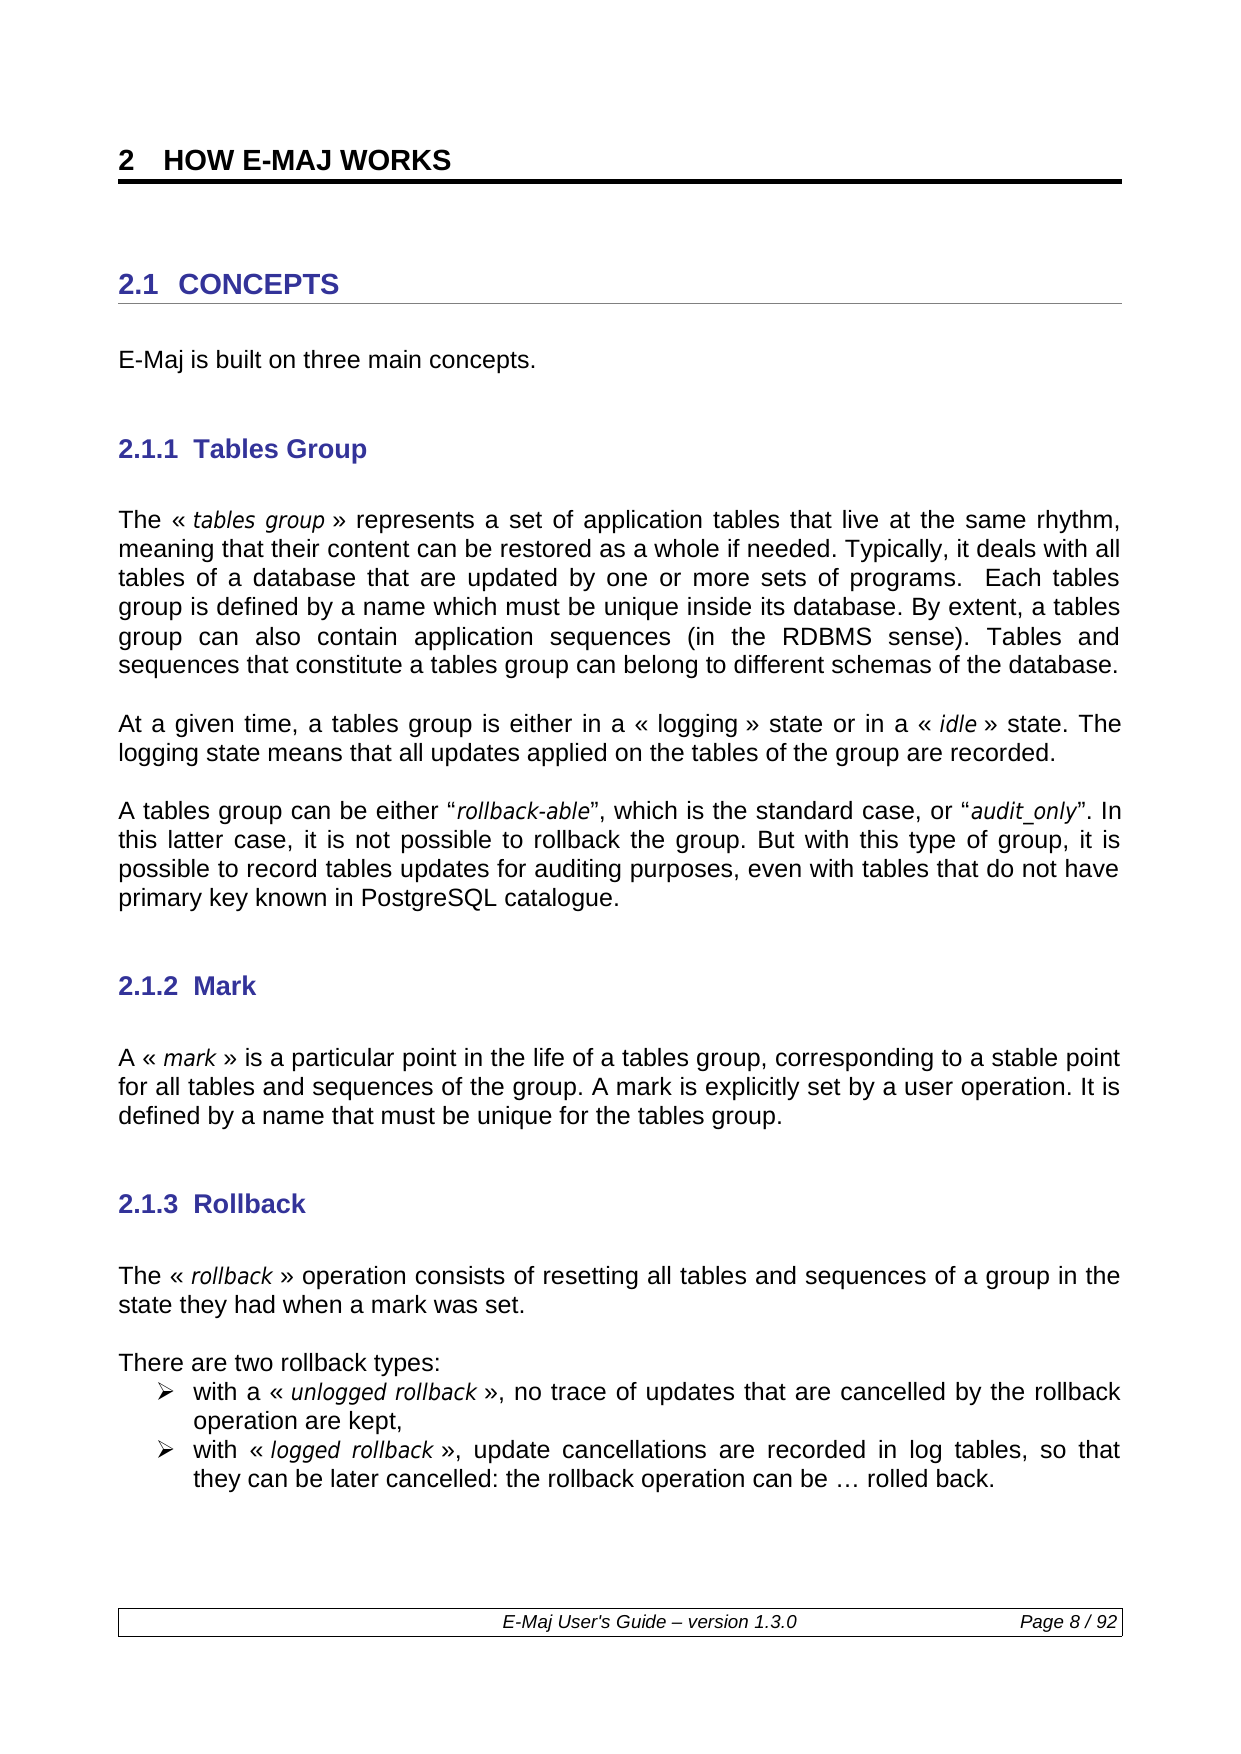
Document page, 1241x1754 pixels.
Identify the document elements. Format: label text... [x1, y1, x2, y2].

subtitle Mark [118, 970, 1122, 1001]
text E-Maj is built on three main concepts. [118, 345, 1122, 374]
text A tables group can be either “rollback-able”, which is the standard case, or “audit_only”. In this latter case, it is not possible to rollback the group. But with this type of group, it is possible to record tables updates for auditing purposes, even with tables that do not have primary key known in PostgreSQL catalogue. [118, 796, 1122, 912]
list with a « unlogged rollback », no trace of updates that are cancelled by the rollback operation are kept, [156, 1377, 1122, 1435]
subtitle How E-Maj works [118, 143, 1122, 179]
text The « rollback » operation consists of resetting all tables and sequences of a group in the state they had when a mark was set. [118, 1261, 1122, 1319]
subtitle Tables Group [118, 432, 1122, 463]
text The « tables group » represents a set of application tables that live at the same rhythm, meaning that their content can be restored as a whole if needed. Typically, it deals with all tables of a database that are updated by one or more sets of programs. Each tables group is defined by a name which must be unique inside its database. By extent, a tables group can also contain application sequences (in the RDBMS sense). Tables and sequences that constitute a tables group can belong to different schemas of the database. [118, 505, 1122, 679]
subtitle Concepts [118, 267, 1122, 303]
subtitle Rollback [118, 1188, 1122, 1219]
text At a given time, a tables group is either in a « logging » state or in a « idle » state. The logging state means that all updates applied on the tables of the group are recorded. [118, 708, 1122, 767]
text There are two rollback types: [118, 1348, 1122, 1377]
list with « logged rollback », update cancellations are recorded in log tables, so that they can be later cancelled: the rollback operation can be … rolled back. [156, 1435, 1122, 1493]
text A « mark » is a particular point in the life of a tables group, corresponding to a stable point for all tables and sequences of the group. A mark is explicitly set by a user operation. It is defined by a name that must be unique for the tables group. [118, 1043, 1122, 1130]
